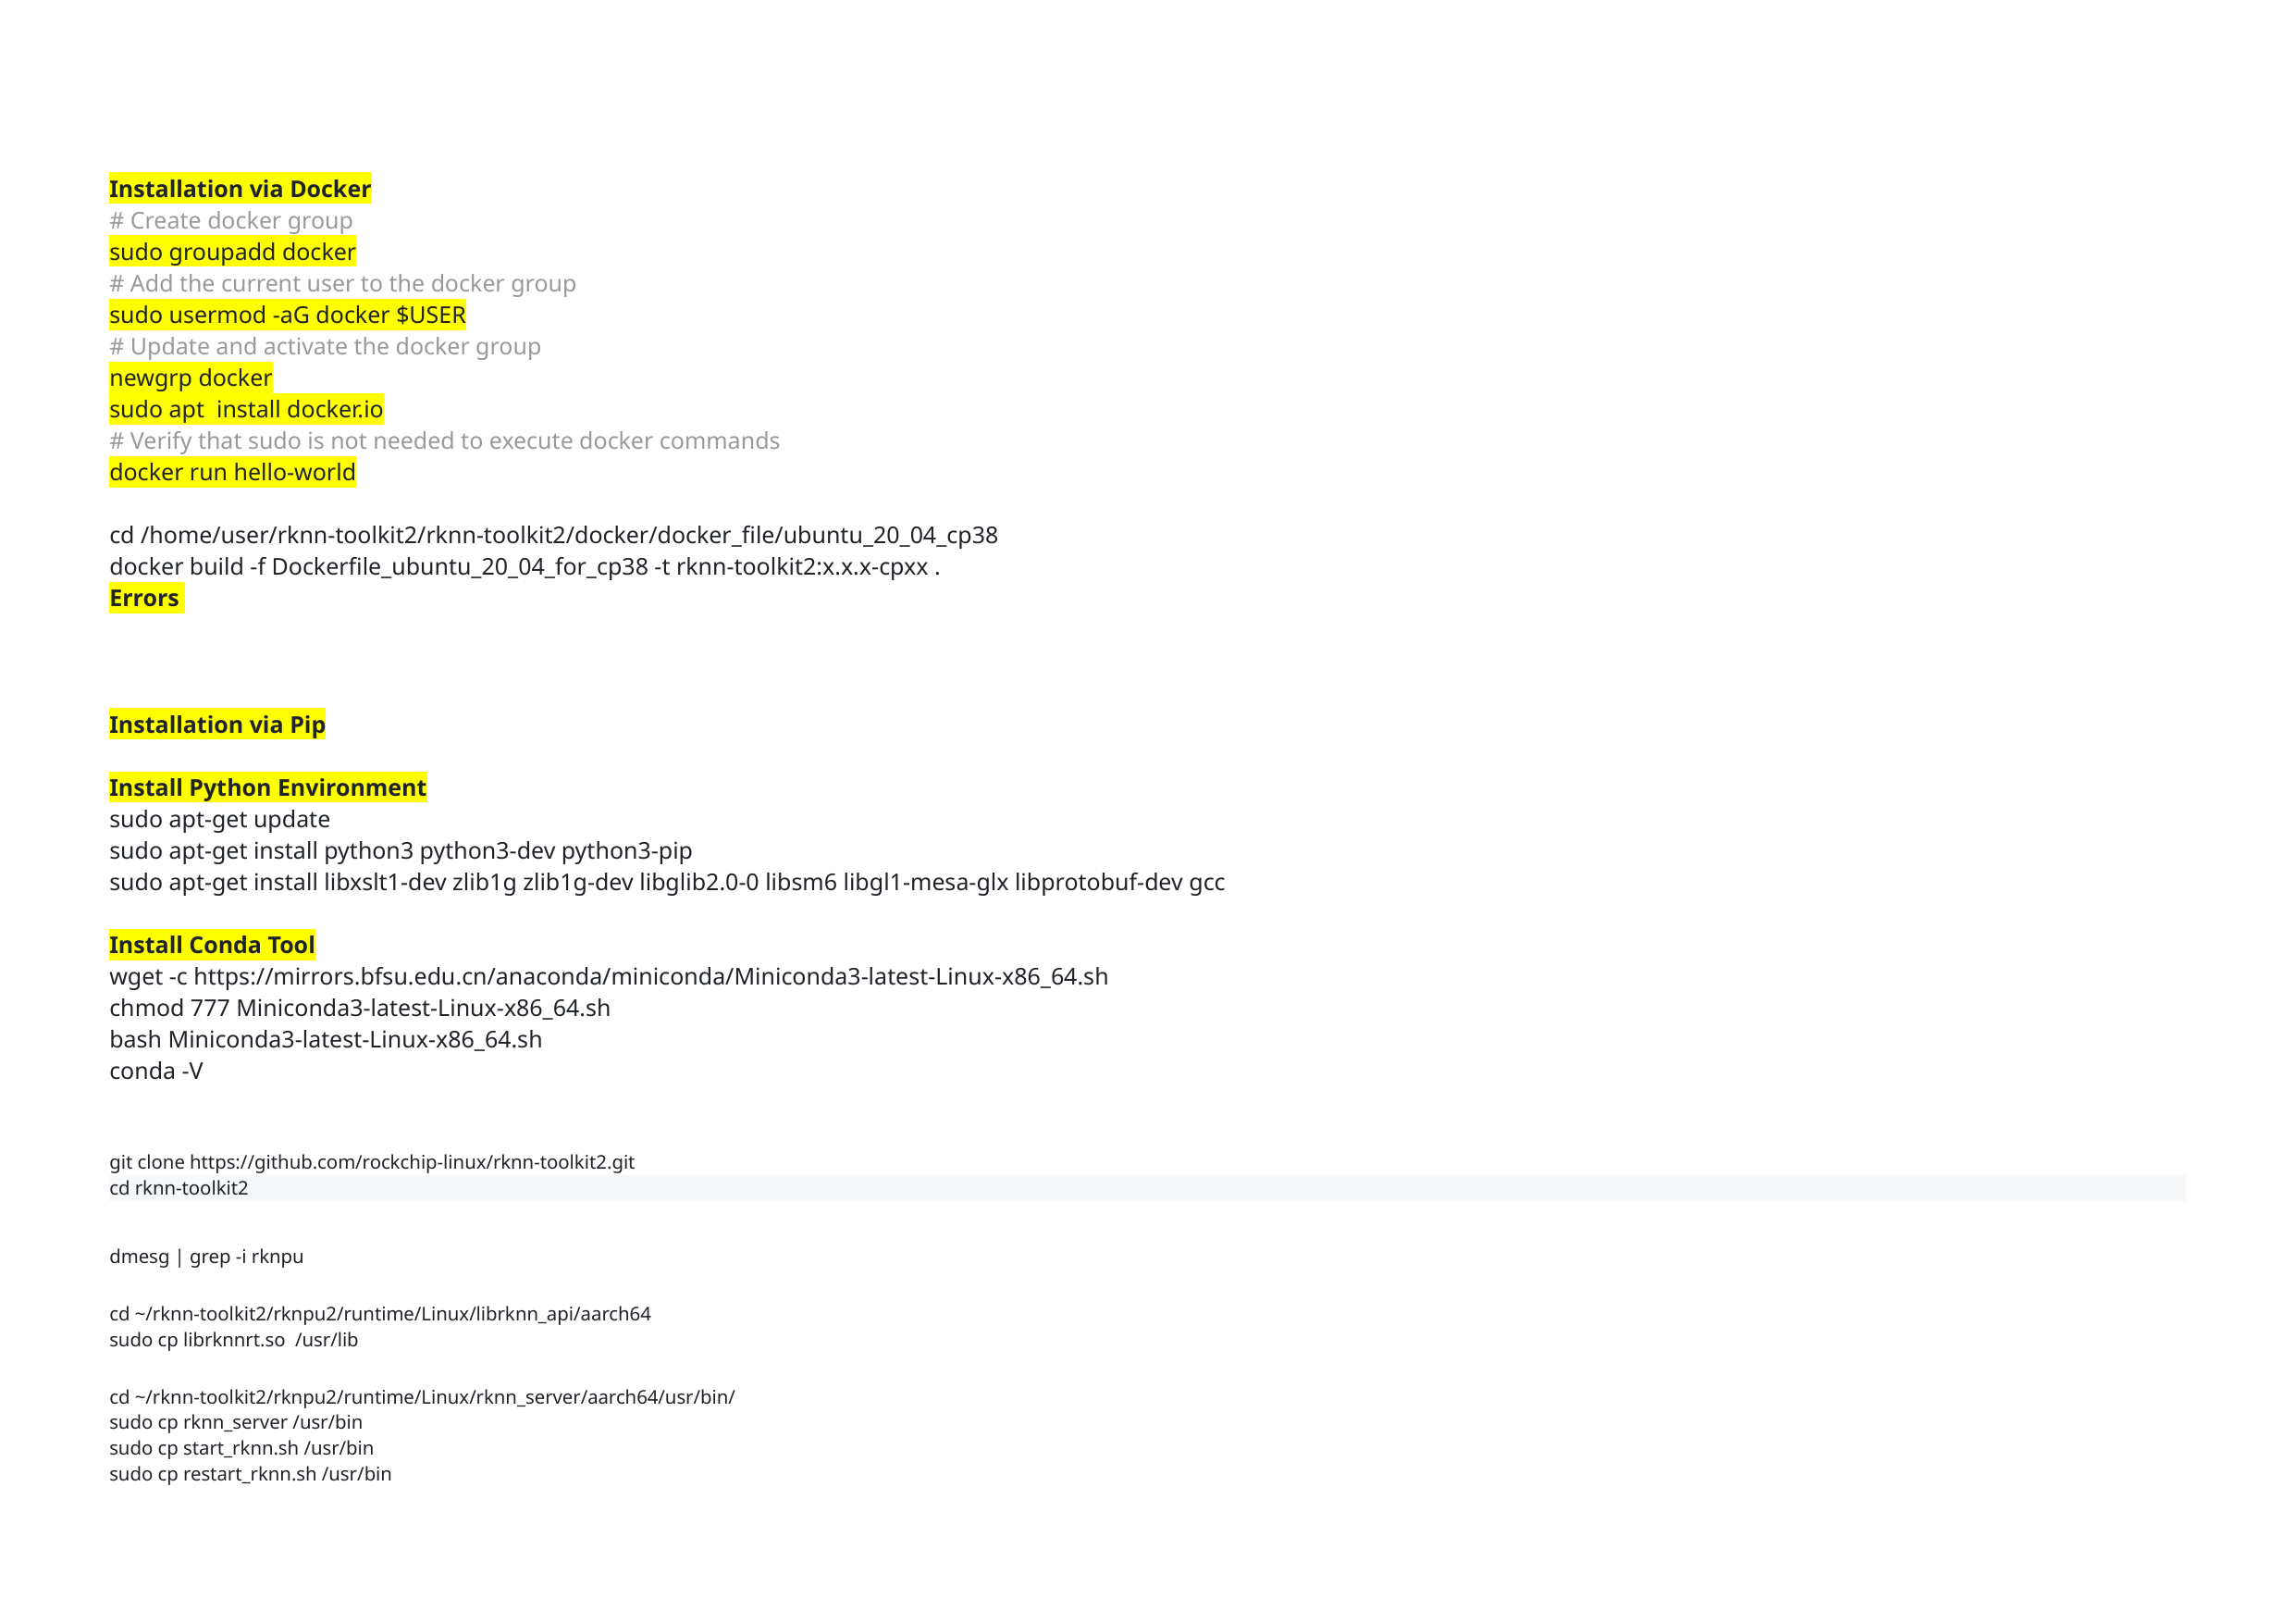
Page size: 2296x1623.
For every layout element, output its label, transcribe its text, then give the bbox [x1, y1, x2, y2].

text sudo apt-get update [109, 802, 2186, 835]
text bash Miniconda3-latest-Linux-x86_64.sh [109, 1023, 2186, 1055]
text chmod 777 Miniconda3-latest-Linux-x86_64.sh [109, 992, 2186, 1023]
text # Verify that sudo is not needed to execute docker commands [109, 425, 2186, 456]
text sudo apt install docker.io [109, 393, 2186, 425]
text sudo cp restart_rknn.sh /usr/bin [109, 1460, 2186, 1486]
text sudo groupadd docker [109, 235, 2186, 266]
text cd rknn-toolkit2 [109, 1175, 2186, 1201]
text docker run hello-world [109, 456, 2186, 488]
text sudo cp librknnrt.so /usr/lib [109, 1326, 2186, 1352]
text sudo cp rknn_server /usr/bin [109, 1409, 2186, 1435]
text git clone https://github.com/rockchip-linux/rknn-toolkit2.git [109, 1149, 2186, 1175]
text # Add the current user to the docker group [109, 266, 2186, 298]
text conda -V [109, 1055, 2186, 1086]
text Install Conda Tool [109, 929, 2186, 960]
text cd ~/rknn-toolkit2/rknpu2/runtime/Linux/rknn_server/aarch64/usr/bin/ [109, 1383, 2186, 1409]
text sudo usermod -aG docker $USER [109, 298, 2186, 330]
text Errors [109, 582, 2186, 613]
text dmesg | grep -i rknpu [109, 1244, 2186, 1270]
text docker build -f Dockerfile_ubuntu_20_04_for_cp38 -t rknn-toolkit2:x.x.x-cpxx . [109, 551, 2186, 582]
text sudo cp start_rknn.sh /usr/bin [109, 1435, 2186, 1460]
text cd /home/user/rknn-toolkit2/rknn-toolkit2/docker/docker_file/ubuntu_20_04_cp38 [109, 519, 2186, 551]
text Installation via Docker [109, 172, 2186, 204]
text Installation via Pip [109, 708, 2186, 739]
text newgrp docker [109, 362, 2186, 393]
text Install Python Environment [109, 771, 2186, 802]
text sudo apt-get install libxslt1-dev zlib1g zlib1g-dev libglib2.0-0 libsm6 libgl1-mesa-glx libprotobuf-dev gcc [109, 866, 2186, 898]
text wget -c https://mirrors.bfsu.edu.cn/anaconda/miniconda/Miniconda3-latest-Linux-x86_64.sh [109, 960, 2186, 992]
text sudo apt-get install python3 python3-dev python3-pip [109, 835, 2186, 866]
text # Update and activate the docker group [109, 330, 2186, 362]
text # Create docker group [109, 204, 2186, 235]
text cd ~/rknn-toolkit2/rknpu2/runtime/Linux/librknn_api/aarch64 [109, 1301, 2186, 1326]
